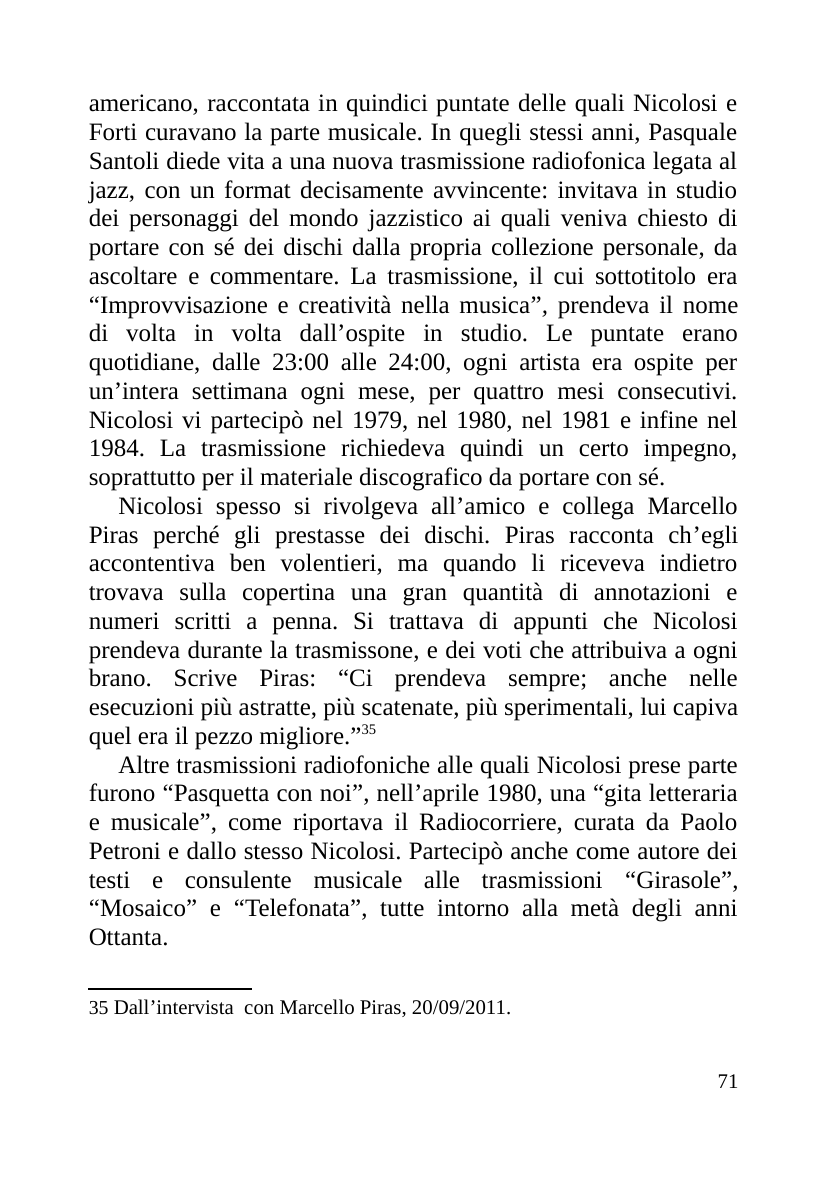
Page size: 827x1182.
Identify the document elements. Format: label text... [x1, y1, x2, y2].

text Dall’intervista con Marcello Piras, 20/09/2011. [88, 995, 738, 1019]
text Altre trasmissioni radiofoniche alle quali Nicolosi prese parte furono “Pasquetta con noi”, nell’aprile 1980, una “gita letteraria e musicale”, come riportava il Radiocorriere, curata da Paolo Petroni e dallo stesso Nicolosi. Partecipò anche come autore dei testi e consulente musicale alle trasmissioni “Girasole”, “Mosaico” e “Telefonata”, tutte intorno alla metà degli anni Ottanta. [88, 750, 738, 951]
text Nicolosi spesso si rivolgeva all’amico e collega Marcello Piras perché gli prestasse dei dischi. Piras racconta ch’egli accontentiva ben volentieri, ma quando li riceveva indietro trovava sulla copertina una gran quantità di annotazioni e numeri scritti a penna. Si trattava di appunti che Nicolosi prendeva durante la trasmissone, e dei voti che attribuiva a ogni brano. Scrive Piras: “Ci prendeva sempre; anche nelle esecuzioni più astratte, più scatenate, più sperimentali, lui capiva quel era il pezzo migliore.” [88, 491, 738, 750]
text americano, raccontata in quindici puntate delle quali Nicolosi e Forti curavano la parte musicale. In quegli stessi anni, Pasquale Santoli diede vita a una nuova trasmissione radiofonica legata al jazz, con un format decisamente avvincente: invitava in studio dei personaggi del mondo jazzistico ai quali veniva chiesto di portare con sé dei dischi dalla propria collezione personale, da ascoltare e commentare. La trasmissione, il cui sottotitolo era “Improvvisazione e creatività nella musica”, prendeva il nome di volta in volta dall’ospite in studio. Le puntate erano quotidiane, dalle 23:00 alle 24:00, ogni artista era ospite per un’intera settimana ogni mese, per quattro mesi consecutivi. Nicolosi vi partecipò nel 1979, nel 1980, nel 1981 e infine nel 1984. La trasmissione richiedeva quindi un certo impegno, soprattutto per il materiale discografico da portare con sé. [88, 88, 738, 491]
